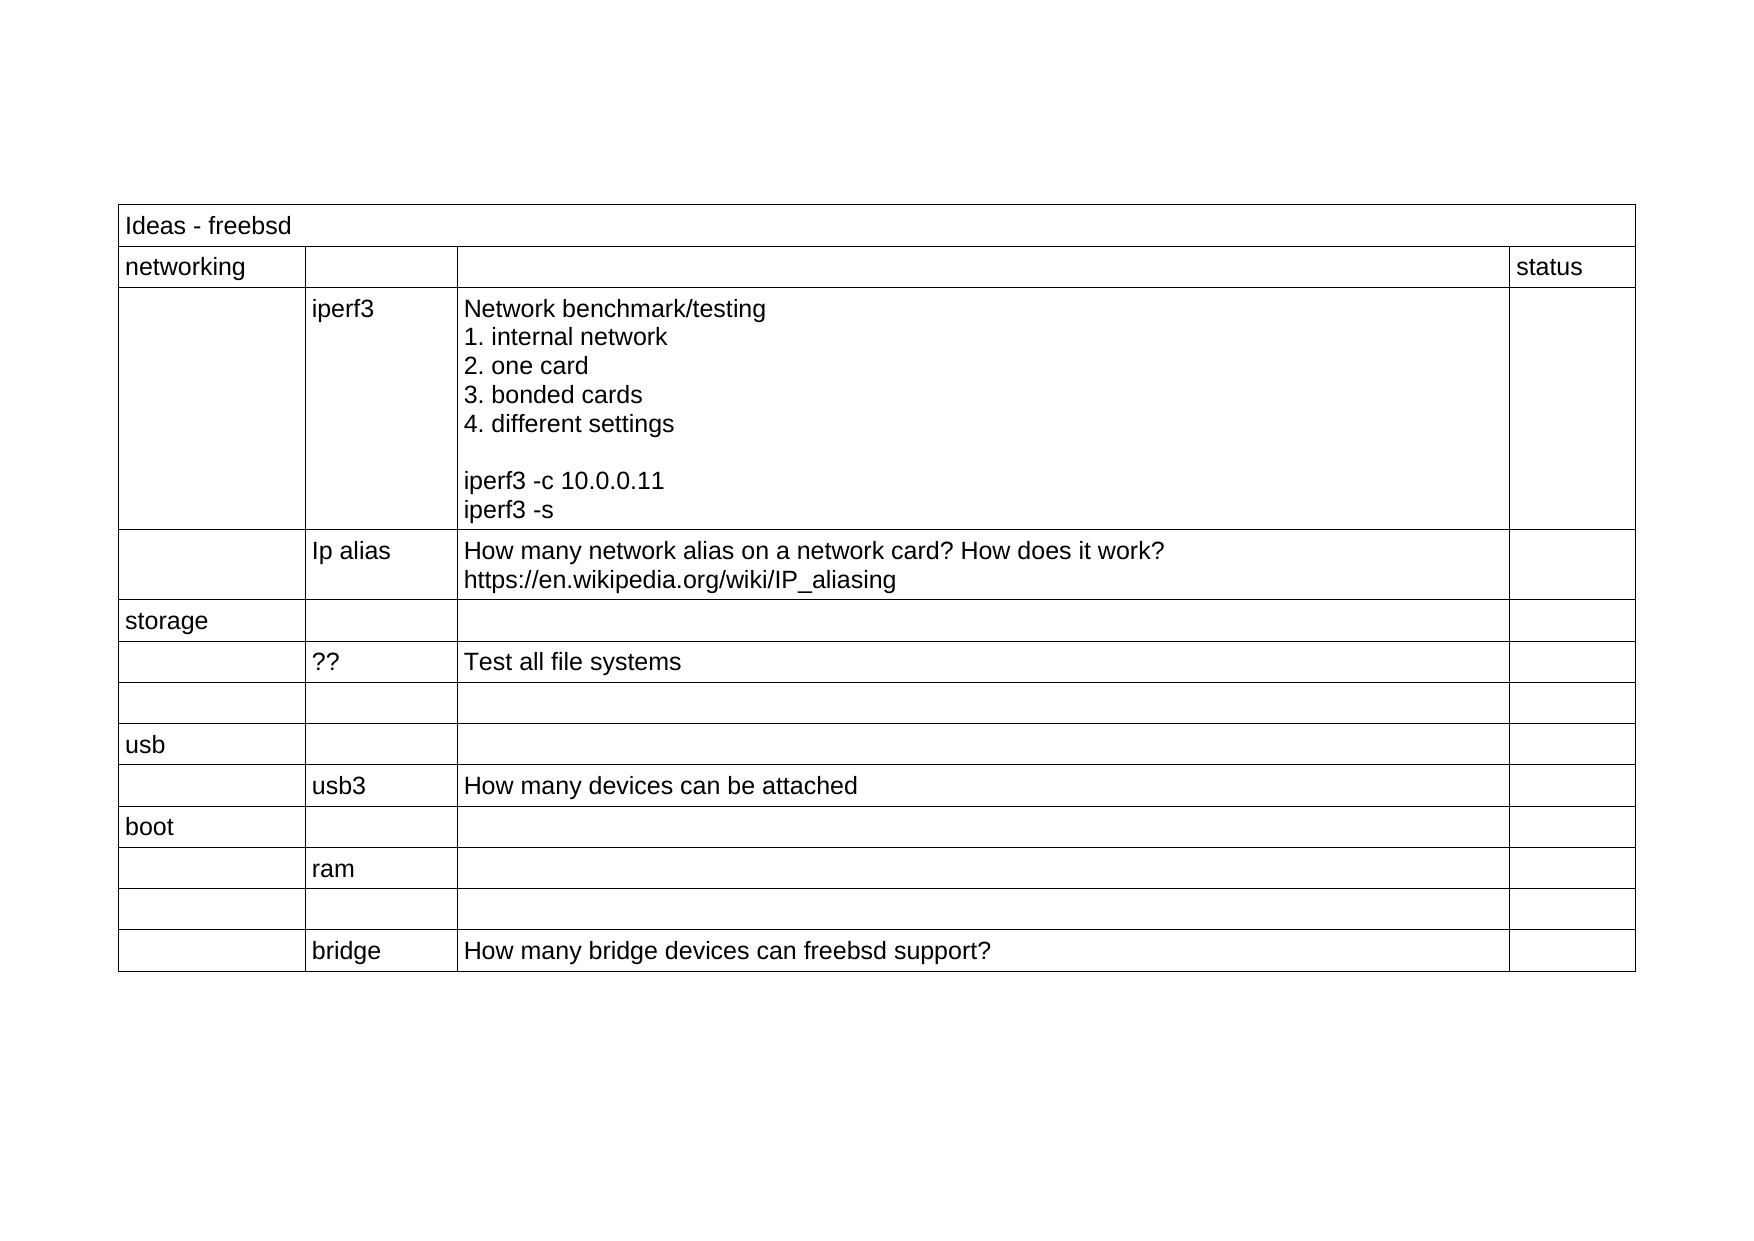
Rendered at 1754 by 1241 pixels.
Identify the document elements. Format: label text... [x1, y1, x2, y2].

table_cell [1510, 288, 1635, 529]
table_cell networking [119, 247, 305, 287]
table_cell [458, 807, 1509, 847]
table_cell [119, 530, 305, 599]
table_cell [119, 288, 305, 529]
table_cell usb [119, 724, 305, 764]
table_cell [1510, 930, 1635, 971]
table_cell [119, 765, 305, 806]
table_cell [306, 807, 457, 847]
table_cell How many devices can be attached [458, 765, 1509, 806]
table_cell iperf3 [306, 288, 457, 529]
table_cell [119, 683, 305, 723]
table_cell [1510, 848, 1635, 888]
table_cell [119, 642, 305, 682]
table_cell [306, 247, 457, 287]
table_cell [1510, 642, 1635, 682]
table_cell bridge [306, 930, 457, 971]
table_cell boot [119, 807, 305, 847]
table_cell [458, 600, 1509, 641]
table_cell storage [119, 600, 305, 641]
table_cell usb3 [306, 765, 457, 806]
table_cell [306, 683, 457, 723]
table_cell How many bridge devices can freebsd support? [458, 930, 1509, 971]
table_cell [306, 724, 457, 764]
table_cell [1510, 724, 1635, 764]
table_cell Network benchmark/testing 1. internal network 2. one card 3. bonded cards 4. different settings iperf3 -c 10.0.0.11 iperf3 -s [458, 288, 1509, 529]
table_cell [1510, 807, 1635, 847]
table_cell [458, 848, 1509, 888]
table_cell [458, 724, 1509, 764]
table_cell Test all file systems [458, 642, 1509, 682]
table_cell [458, 247, 1509, 287]
table_cell status [1510, 247, 1635, 287]
table_cell [119, 930, 305, 971]
table_cell [1510, 889, 1635, 929]
table_cell [1510, 683, 1635, 723]
table_cell [458, 683, 1509, 723]
table_cell [458, 889, 1509, 929]
table_cell ram [306, 848, 457, 888]
table_cell [1510, 530, 1635, 599]
table_cell How many network alias on a network card? How does it work? https://en.wikipedia.org/wiki/IP_aliasing [458, 530, 1509, 599]
table_cell [306, 600, 457, 641]
table_cell Ip alias [306, 530, 457, 599]
table_header Ideas - freebsd [119, 205, 1635, 246]
table_cell [306, 889, 457, 929]
table_cell [119, 889, 305, 929]
table_cell ?? [306, 642, 457, 682]
table_cell [1510, 600, 1635, 641]
table_cell [119, 848, 305, 888]
table_cell [1510, 765, 1635, 806]
